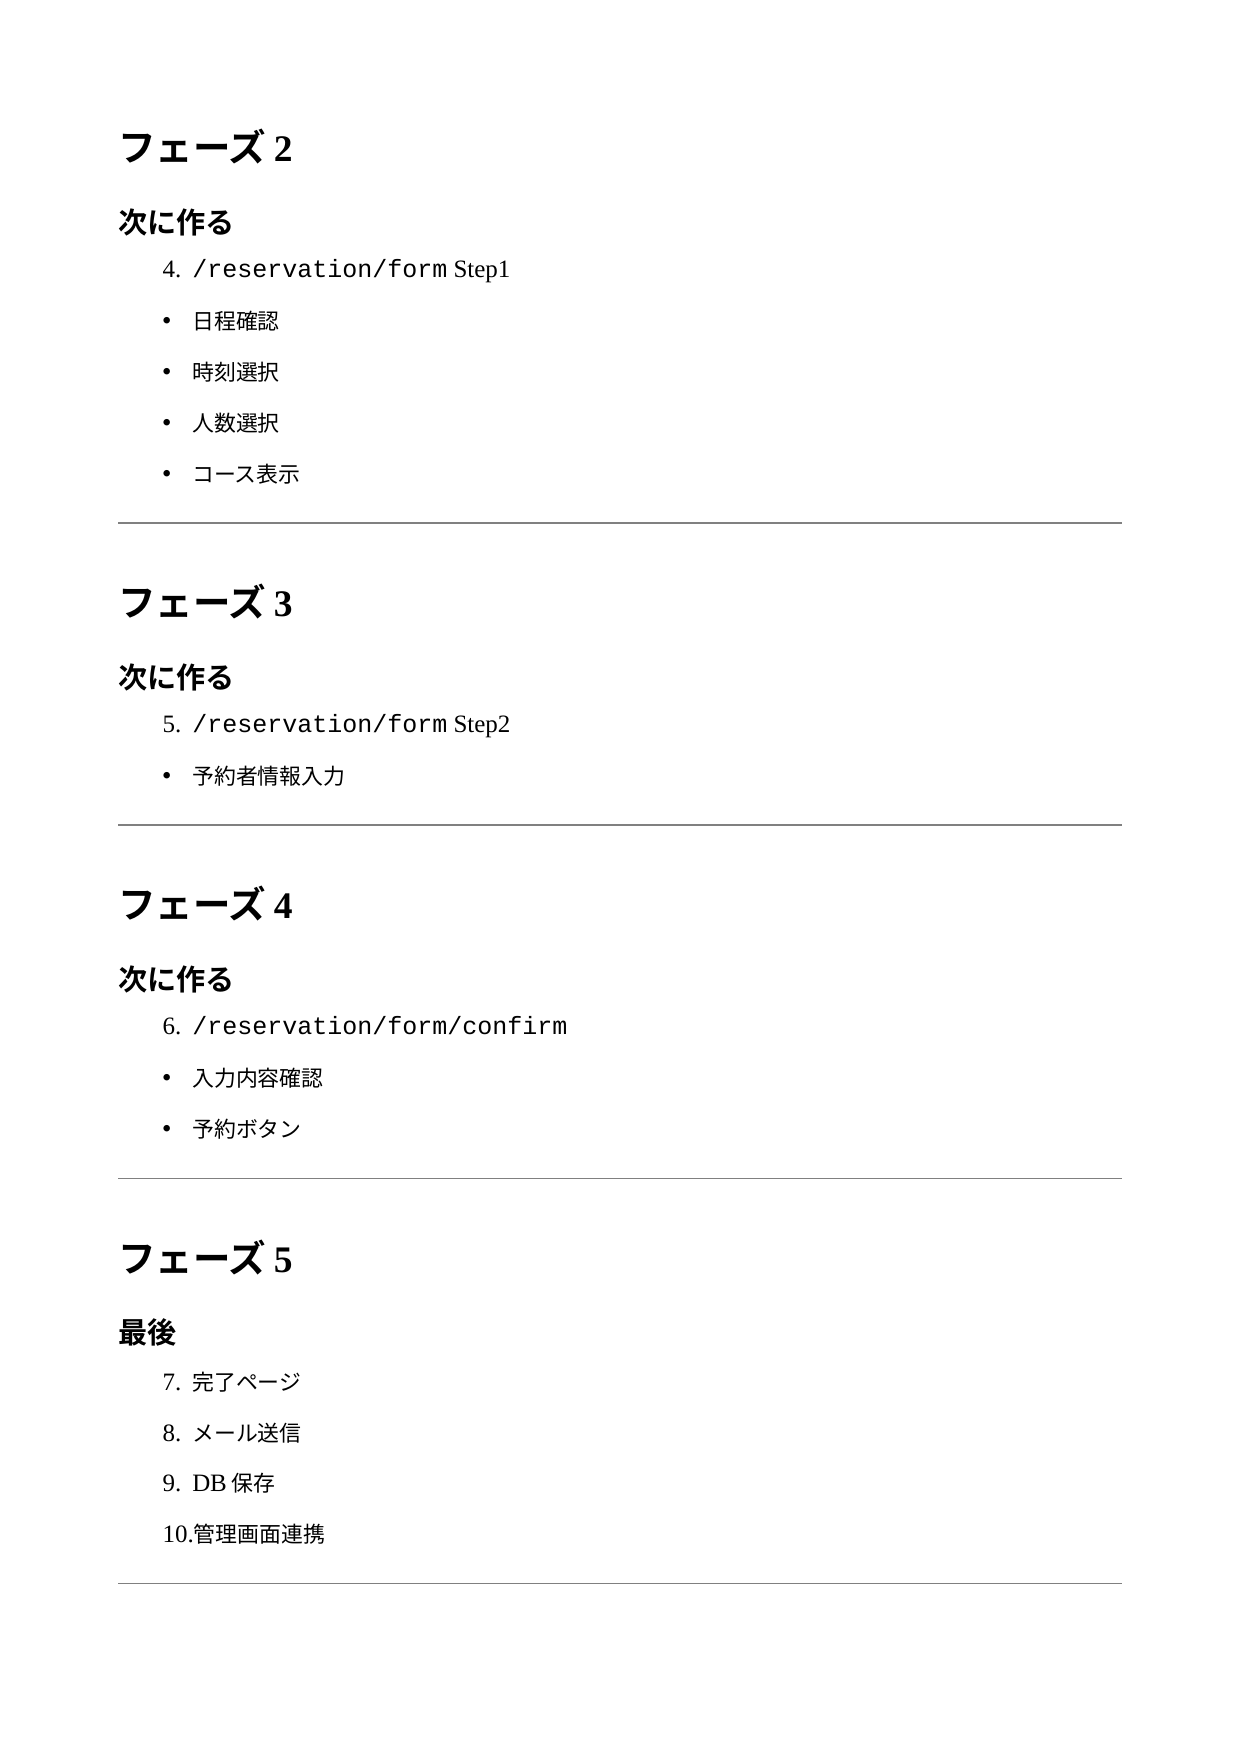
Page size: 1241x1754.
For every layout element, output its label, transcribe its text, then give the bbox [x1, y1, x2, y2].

list /reservation/form/confirm [162, 1011, 1122, 1042]
list 人数選択 [162, 406, 1122, 438]
subtitle フェーズ5 [118, 1228, 1122, 1283]
list 時刻選択 [162, 355, 1122, 387]
list 予約者情報入力 [162, 759, 1122, 791]
subtitle 次に作る [118, 199, 1122, 242]
subtitle フェーズ2 [118, 118, 1122, 172]
subtitle フェーズ4 [118, 875, 1122, 929]
list 管理画面連携 [162, 1517, 1122, 1549]
list 予約ボタン [162, 1112, 1122, 1144]
list DB保存 [162, 1466, 1122, 1498]
subtitle フェーズ3 [118, 573, 1122, 627]
list /reservation/form Step2 [162, 709, 1122, 740]
subtitle 次に作る [118, 957, 1122, 999]
list コース表示 [162, 457, 1122, 489]
list 完了ページ [162, 1364, 1122, 1396]
list 入力内容確認 [162, 1061, 1122, 1093]
list メール送信 [162, 1416, 1122, 1447]
list /reservation/form Step1 [162, 254, 1122, 285]
subtitle 次に作る [118, 654, 1122, 697]
subtitle 最後 [118, 1310, 1122, 1352]
list 日程確認 [162, 304, 1122, 336]
